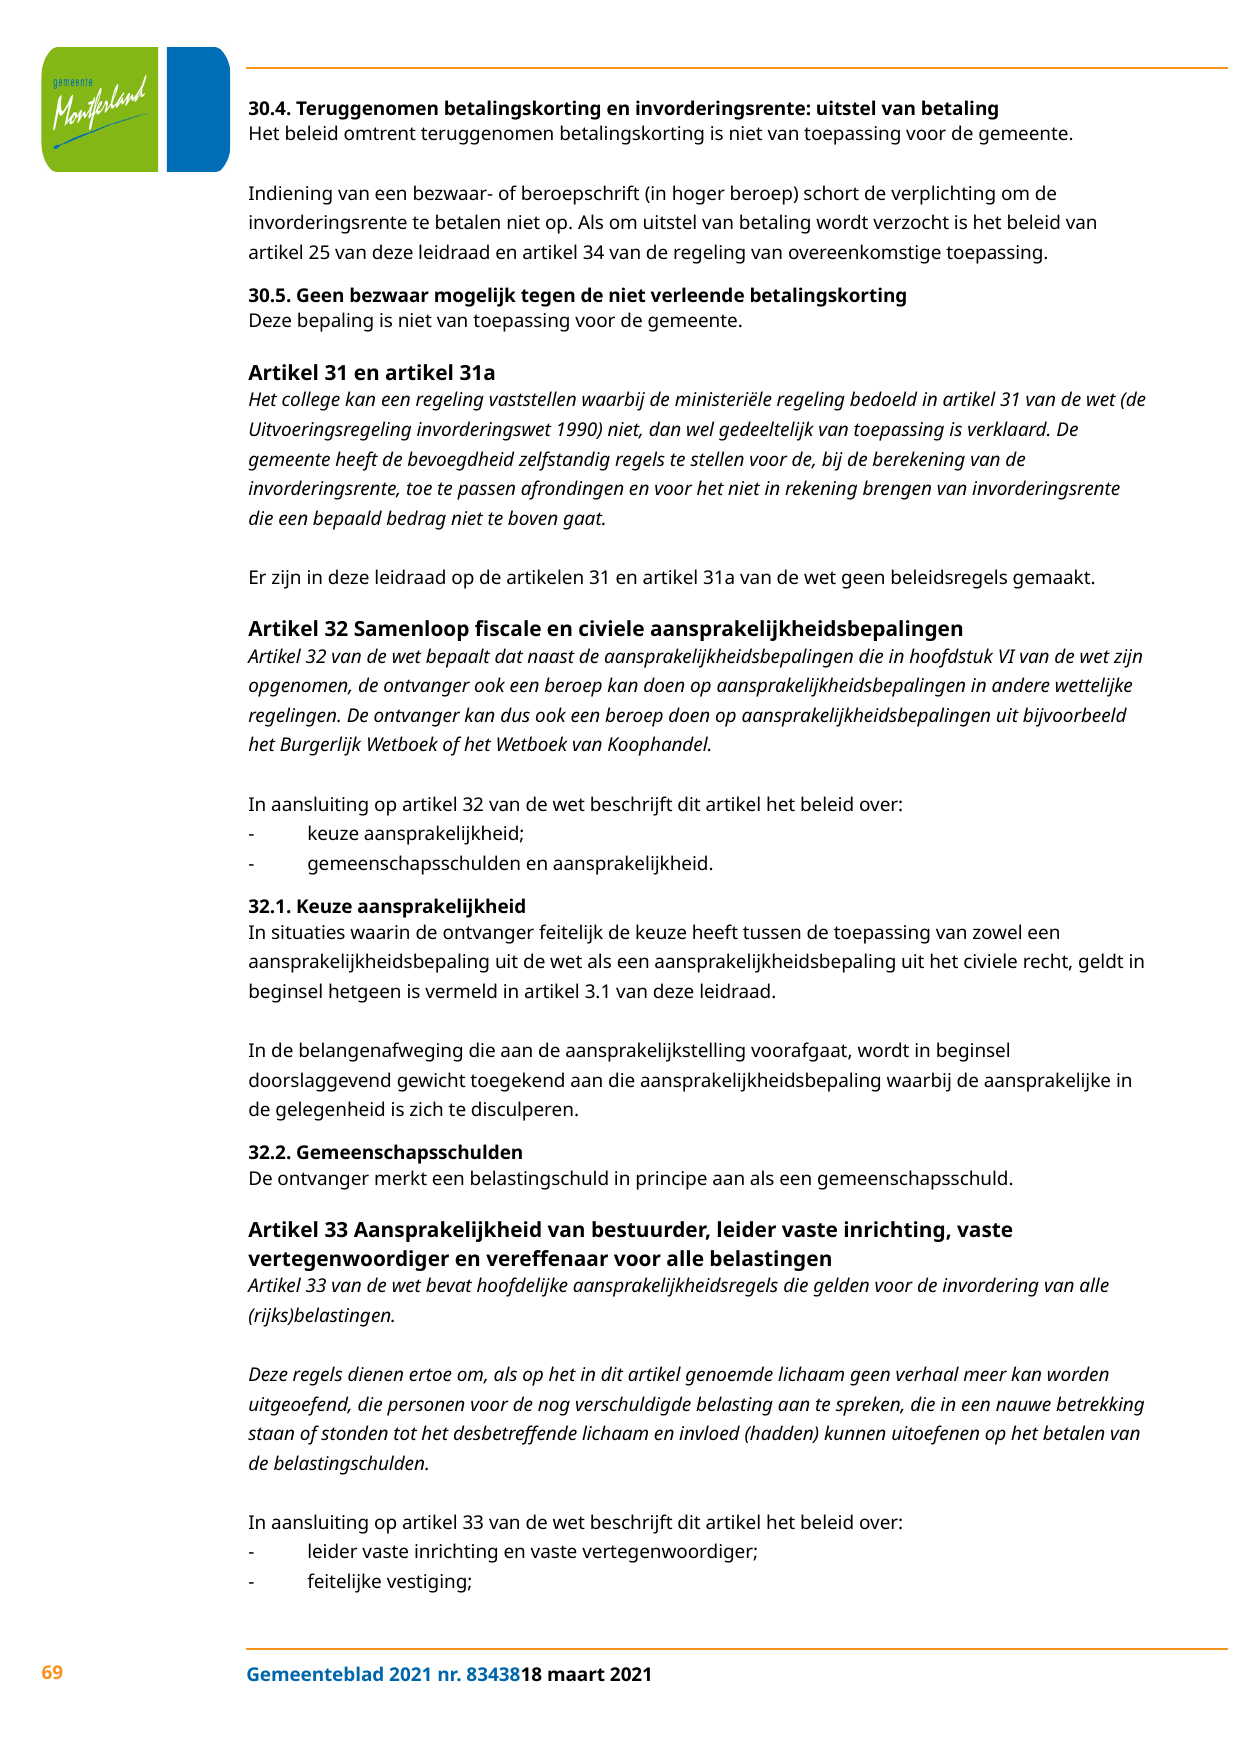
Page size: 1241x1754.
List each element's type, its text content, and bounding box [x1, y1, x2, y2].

text Deze regels dienen ertoe om, als op het in dit artikel genoemde lichaam geen verhaal meer kan worden uitgeoefend, die personen voor de nog verschuldigde belasting aan te spreken, die in een nauwe betrekking staan of stonden tot het desbetreffende lichaam en invloed (hadden) kunnen uitoefenen op het betalen van de belastingschulden. [248, 1361, 1152, 1476]
text In aansluiting op artikel 33 van de wet beschrijft dit artikel het beleid over: [248, 1509, 1152, 1535]
text De ontvanger merkt een belastingschuld in principe aan als een gemeenschapsschuld. [248, 1165, 1152, 1191]
text 32.1. Keuze aansprakelijkheid [248, 893, 1152, 919]
text Deze bepaling is niet van toepassing voor de gemeente. [248, 308, 1152, 333]
list leider vaste inrichting en vaste vertegenwoordiger; [248, 1539, 1152, 1564]
text Het college kan een regeling vaststellen waarbij de ministeriële regeling bedoeld in artikel 31 van de wet (de Uitvoeringsregeling invorderingswet 1990) niet, dan wel gedeeltelijk van toepassing is verklaard. De gemeente heeft de bevoegdheid zelfstandig regels te stellen voor de, bij de berekening van de invorderingsrente, toe te passen afrondingen en voor het niet in rekening brengen van invorderingsrente die een bepaald bedrag niet te boven gaat. [248, 387, 1152, 531]
picture [41, 47, 231, 172]
text Er zijn in deze leidraad op de artikelen 31 en artikel 31a van de wet geen beleidsregels gemaakt. [248, 564, 1152, 590]
text 30.4. Teruggenomen betalingskorting en invorderingsrente: uitstel van betaling [248, 95, 1152, 121]
text 32.2. Gemeenschapsschulden [248, 1139, 1152, 1165]
text Artikel 32 van de wet bepaalt dat naast de aansprakelijkheidsbepalingen die in hoofdstuk VI van de wet zijn opgenomen, de ontvanger ook een beroep kan doen op aansprakelijkheidsbepalingen in andere wettelijke regelingen. De ontvanger kan dus ook een beroep doen op aansprakelijkheidsbepalingen uit bijvoorbeeld het Burgerlijk Wetboek of het Wetboek van Koophandel. [248, 643, 1152, 757]
text Artikel 32 Samenloop fiscale en civiele aansprakelijkheidsbepalingen [248, 614, 1152, 643]
list keuze aansprakelijkheid; [248, 820, 1152, 846]
text Het beleid omtrent teruggenomen betalingskorting is niet van toepassing voor de gemeente. [248, 121, 1152, 146]
text In situaties waarin de ontvanger feitelijk de keuze heeft tussen de toepassing van zowel een aansprakelijkheidsbepaling uit de wet als een aansprakelijkheidsbepaling uit het civiele recht, geldt in beginsel hetgeen is vermeld in artikel 3.1 van deze leidraad. [248, 919, 1152, 1004]
text Indiening van een bezwaar- of beroepschrift (in hoger beroep) schort de verplichting om de invorderingsrente te betalen niet op. Als om uitstel van betaling wordt verzocht is het beleid van artikel 25 van deze leidraad en artikel 34 van de regeling van overeenkomstige toepassing. [248, 180, 1152, 264]
text In de belangenafweging die aan de aansprakelijkstelling voorafgaat, wordt in beginsel doorslaggevend gewicht toegekend aan die aansprakelijkheidsbepaling waarbij de aansprakelijke in de gelegenheid is zich te disculperen. [248, 1037, 1152, 1122]
text 30.5. Geen bezwaar mogelijk tegen de niet verleende betalingskorting [248, 282, 1152, 308]
text Artikel 33 Aansprakelijkheid van bestuurder, leider vaste inrichting, vaste vertegenwoordiger en vereffenaar voor alle belastingen [248, 1216, 1152, 1272]
text Artikel 31 en artikel 31a [248, 358, 1152, 387]
list gemeenschapsschulden en aansprakelijkheid. [248, 850, 1152, 876]
list feitelijke vestiging; [248, 1568, 1152, 1594]
text In aansluiting op artikel 32 van de wet beschrijft dit artikel het beleid over: [248, 791, 1152, 817]
text Artikel 33 van de wet bevat hoofdelijke aansprakelijkheidsregels die gelden voor de invordering van alle (rijks)belastingen. [248, 1272, 1152, 1328]
